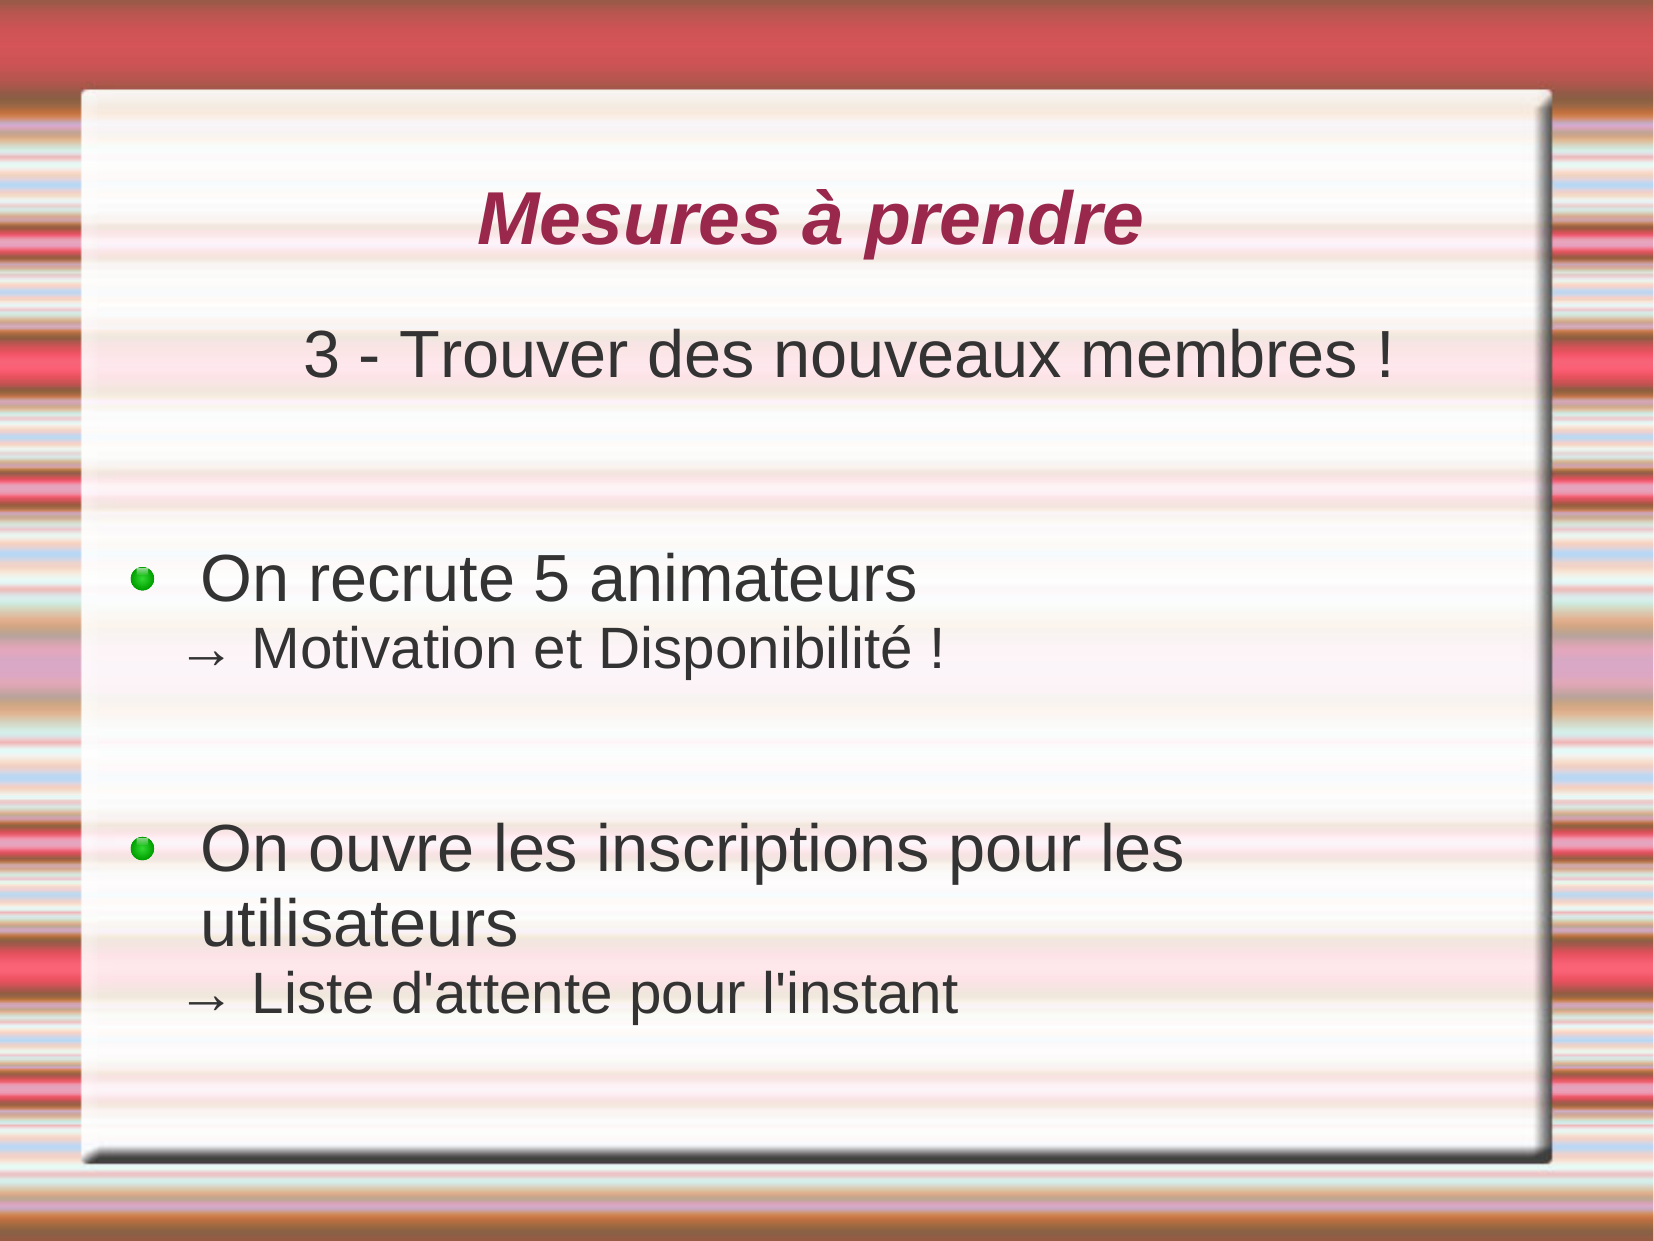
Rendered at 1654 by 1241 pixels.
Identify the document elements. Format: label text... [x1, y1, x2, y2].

list 3 - Trouver des nouveaux membres ! On recrute 5 animateurs → Motivation et Disponibilité ! On ouvre les inscriptions pour les utilisateurs → Liste d'attente pour l'instant [118, 317, 1500, 1100]
picture [0, 0, 1654, 1241]
title Mesures à prendre [88, 114, 1534, 322]
